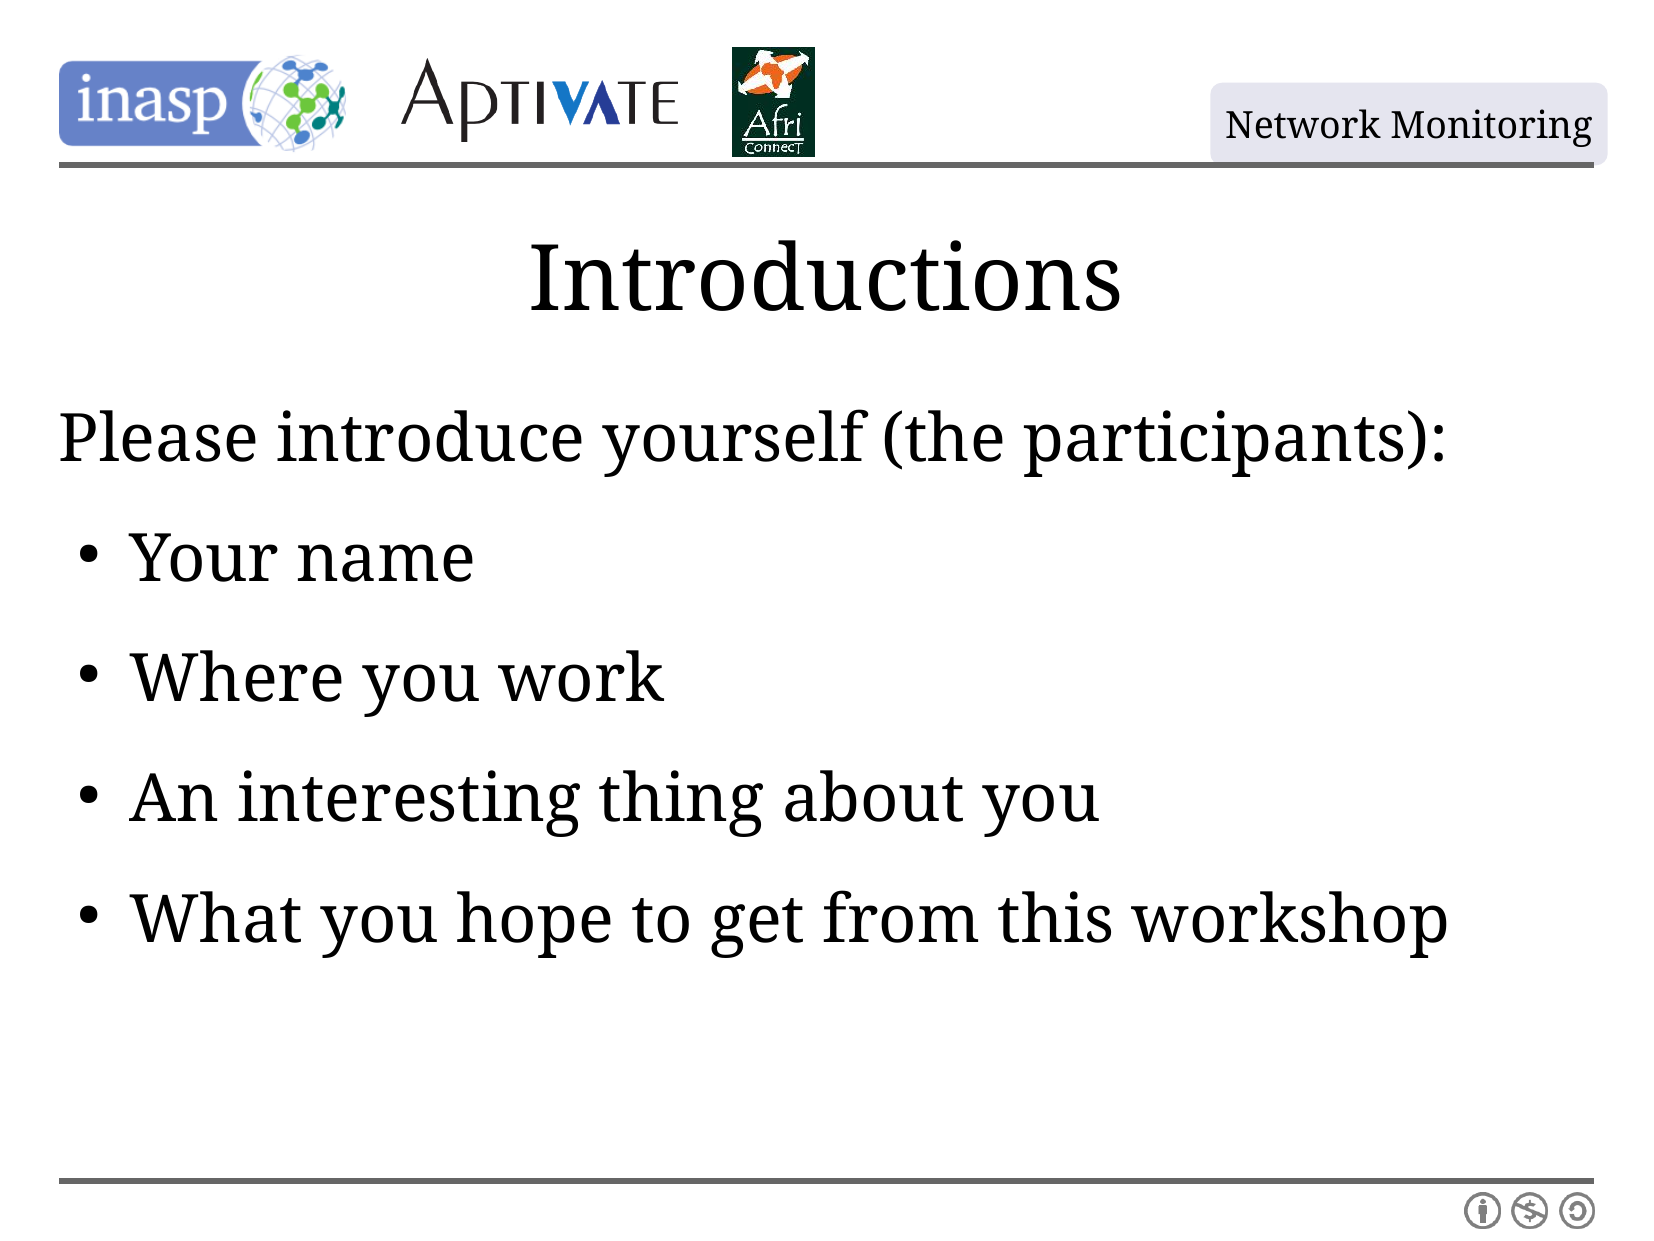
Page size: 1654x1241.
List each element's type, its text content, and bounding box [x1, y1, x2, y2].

picture [1559, 1192, 1595, 1229]
picture [401, 58, 678, 142]
title Introductions [59, 212, 1595, 343]
picture [1511, 1192, 1548, 1229]
list Please introduce yourself (the participants): Your name Where you work An interesting thing about you What you hope to get from this workshop [59, 389, 1595, 1109]
picture [732, 47, 815, 157]
picture [1464, 1192, 1501, 1229]
picture [59, 47, 355, 160]
